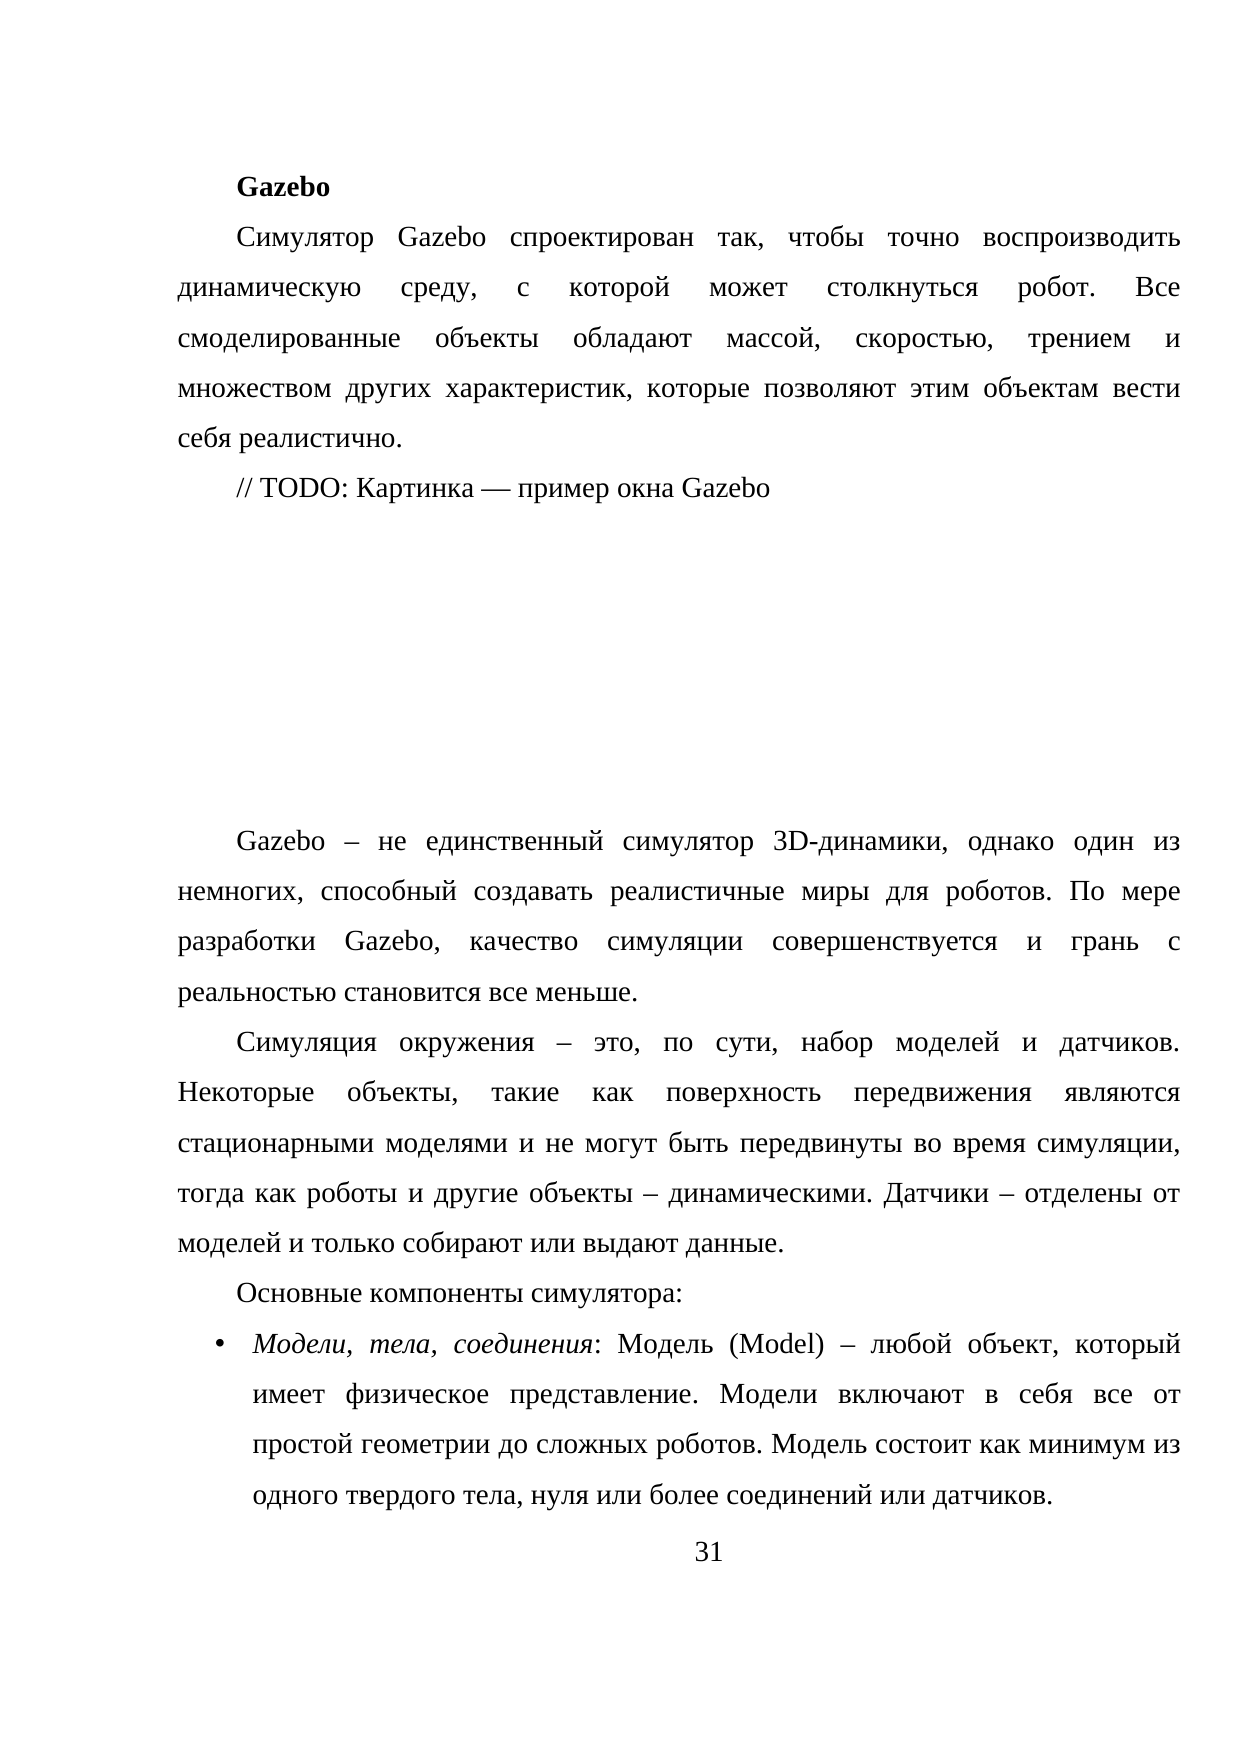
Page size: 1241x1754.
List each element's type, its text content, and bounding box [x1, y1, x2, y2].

text Симулятор Gazebo спроектирован так, чтобы точно воспроизводить динамическую среду, с которой может столкнуться робот. Все смоделированные объекты обладают массой, скоростью, трением и множеством других характеристик, которые позволяют этим объектам вести себя реалистично. [177, 219, 1181, 454]
text Gazebo – не единственный симулятор 3D-динамики, однако один из немногих, способный создавать реалистичные миры для роботов. По мере разработки Gazebo, качество симуляции совершенствуется и грань с реальностью становится все меньше. [177, 823, 1181, 1007]
text // TODO: Картинка — пример окна Gazebo [177, 471, 1181, 504]
text Симуляция окружения – это, по сути, набор моделей и датчиков. Некоторые объекты, такие как поверхность передвижения являются стационарными моделями и не могут быть передвинуты во время симуляции, тогда как роботы и другие объекты – динамическими. Датчики – отделены от моделей и только собирают или выдают данные. [177, 1024, 1181, 1259]
list Модели, тела, соединения: Модель (Model) – любой объект, который имеет физическое представление. Модели включают в себя все от простой геометрии до сложных роботов. Модель состоит как минимум из одного твердого тела, нуля или более соединений или датчиков. [215, 1326, 1181, 1511]
text Основные компоненты симулятора: [177, 1276, 1181, 1309]
subtitle Gazebo [177, 169, 1181, 202]
